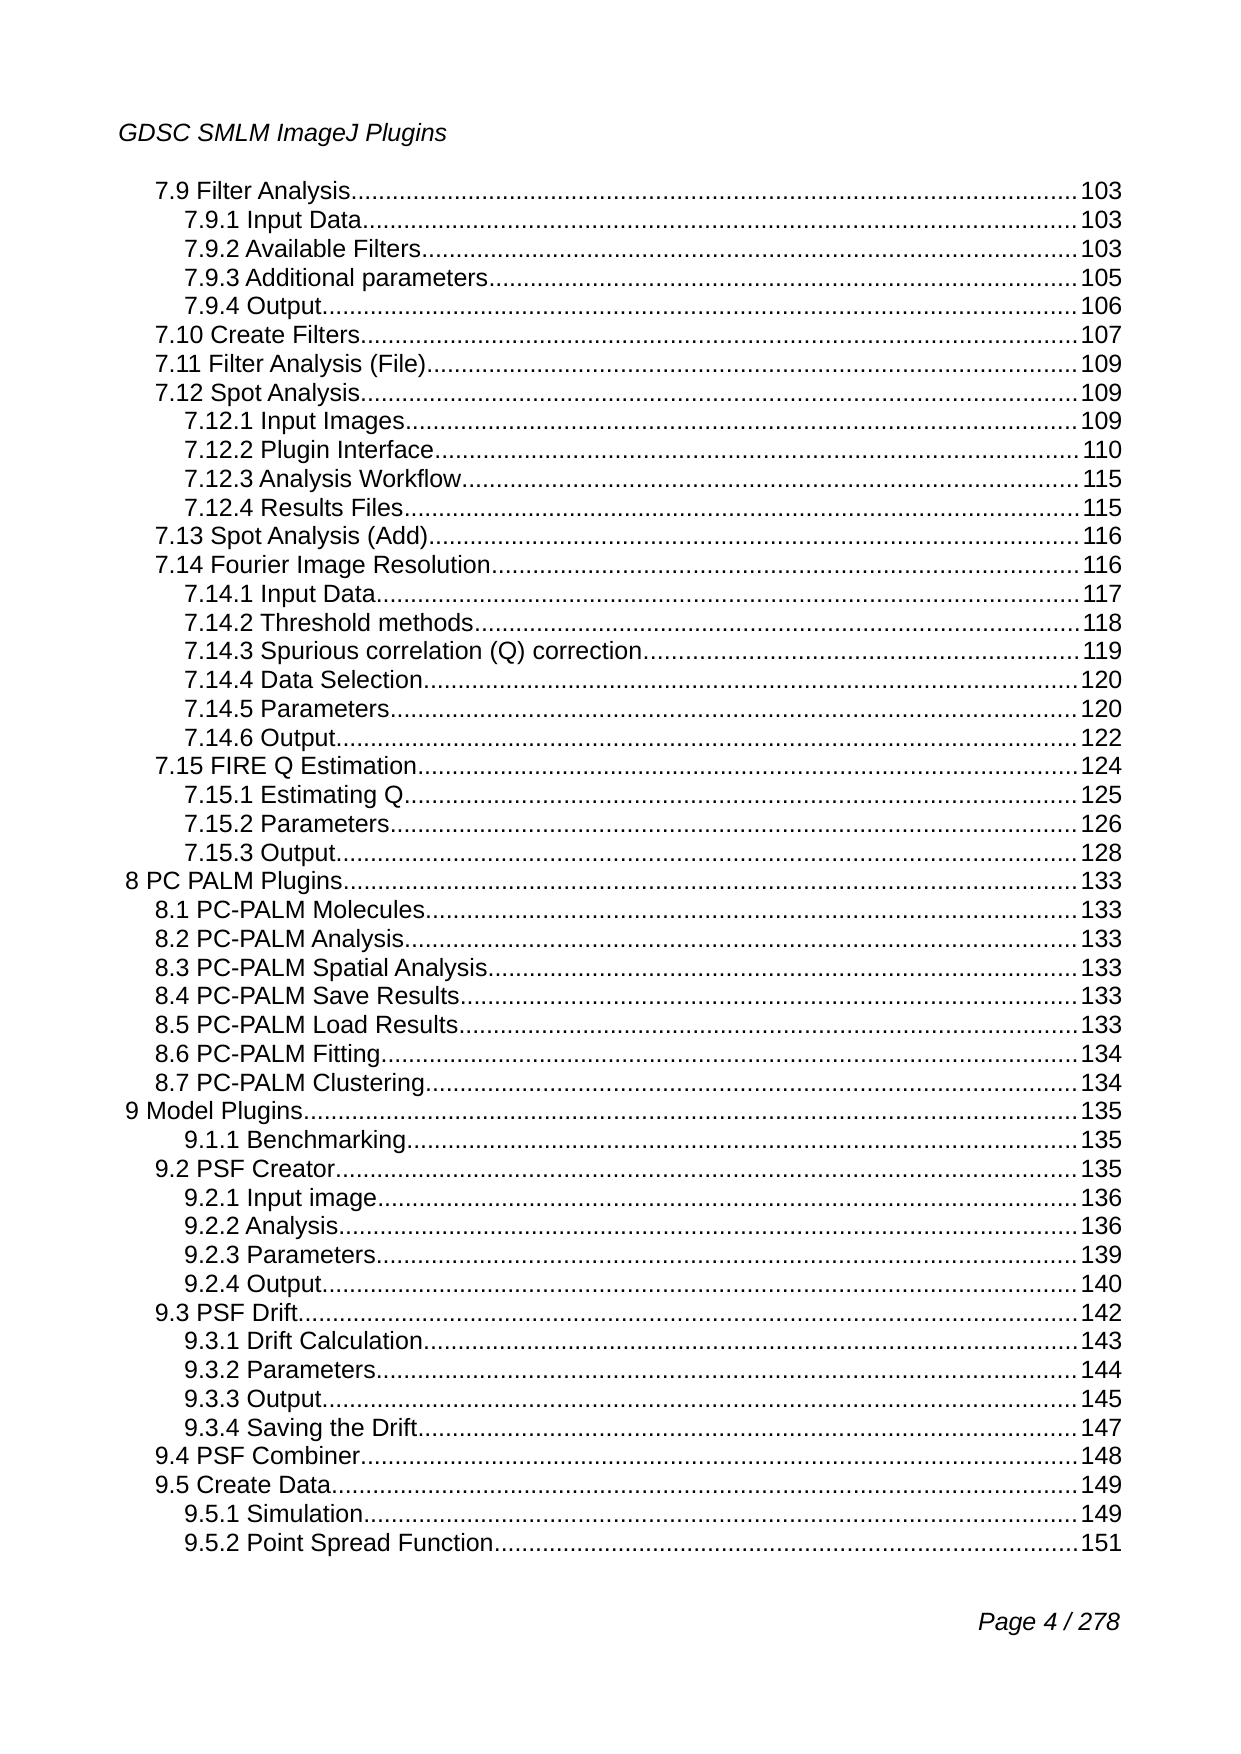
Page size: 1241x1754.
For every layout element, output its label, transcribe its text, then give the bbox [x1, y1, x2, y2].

text 9.2.1 Input image 136 [177, 1183, 1122, 1211]
text 8.7 PC-PALM Clustering 134 [148, 1068, 1122, 1096]
text 8.3 PC-PALM Spatial Analysis 133 [148, 953, 1122, 981]
text 9.3.2 Parameters 144 [177, 1355, 1122, 1384]
text 7.12.3 Analysis Workflow 115 [177, 464, 1122, 493]
text 9.3.3 Output 145 [177, 1384, 1122, 1413]
text 7.12.4 Results Files 115 [177, 493, 1122, 521]
text 9.2 PSF Creator 135 [148, 1154, 1122, 1183]
text 9.2.2 Analysis 136 [177, 1211, 1122, 1240]
text 9.5.1 Simulation 149 [177, 1499, 1122, 1528]
text 7.9.1 Input Data 103 [177, 205, 1122, 234]
text 8.1 PC-PALM Molecules 133 [148, 895, 1122, 924]
text 9.2.3 Parameters 139 [177, 1240, 1122, 1269]
text 7.14.1 Input Data 117 [177, 579, 1122, 608]
text 7.15.2 Parameters 126 [177, 809, 1122, 838]
text 7.12.2 Plugin Interface 110 [177, 435, 1122, 464]
text 7.14.5 Parameters 120 [177, 694, 1122, 723]
text 8.6 PC-PALM Fitting 134 [148, 1039, 1122, 1068]
text 7.12 Spot Analysis 109 [148, 378, 1122, 406]
text 7.14.4 Data Selection 120 [177, 665, 1122, 694]
text 9.1.1 Benchmarking 135 [177, 1125, 1122, 1154]
text 7.15.1 Estimating Q 125 [177, 780, 1122, 809]
text 9.2.4 Output 140 [177, 1269, 1122, 1298]
text 7.12.1 Input Images 109 [177, 406, 1122, 435]
text 7.13 Spot Analysis (Add) 116 [148, 521, 1122, 550]
text 7.9.4 Output 106 [177, 291, 1122, 320]
text 9.3.1 Drift Calculation 143 [177, 1326, 1122, 1355]
text 7.15 FIRE Q Estimation 124 [148, 751, 1122, 780]
text 7.14.2 Threshold methods 118 [177, 608, 1122, 636]
text 8.5 PC-PALM Load Results 133 [148, 1010, 1122, 1039]
text 7.14 Fourier Image Resolution 116 [148, 550, 1122, 579]
text 9.3.4 Saving the Drift 147 [177, 1413, 1122, 1441]
text 7.14.6 Output 122 [177, 723, 1122, 751]
text 7.9 Filter Analysis 103 [148, 176, 1122, 205]
text 7.9.2 Available Filters 103 [177, 234, 1122, 263]
text 8.2 PC-PALM Analysis 133 [148, 924, 1122, 953]
text 8 PC PALM Plugins 133 [118, 866, 1122, 895]
text 7.15.3 Output 128 [177, 838, 1122, 866]
text 7.14.3 Spurious correlation (Q) correction 119 [177, 636, 1122, 665]
text 7.10 Create Filters 107 [148, 320, 1122, 349]
text 9.4 PSF Combiner 148 [148, 1441, 1122, 1470]
text 9 Model Plugins 135 [118, 1096, 1122, 1125]
text 7.11 Filter Analysis (File) 109 [148, 349, 1122, 378]
text 7.9.3 Additional parameters 105 [177, 263, 1122, 291]
text 9.3 PSF Drift 142 [148, 1298, 1122, 1326]
text 9.5.2 Point Spread Function 151 [177, 1528, 1122, 1556]
text 8.4 PC-PALM Save Results 133 [148, 981, 1122, 1010]
text 9.5 Create Data 149 [148, 1470, 1122, 1499]
